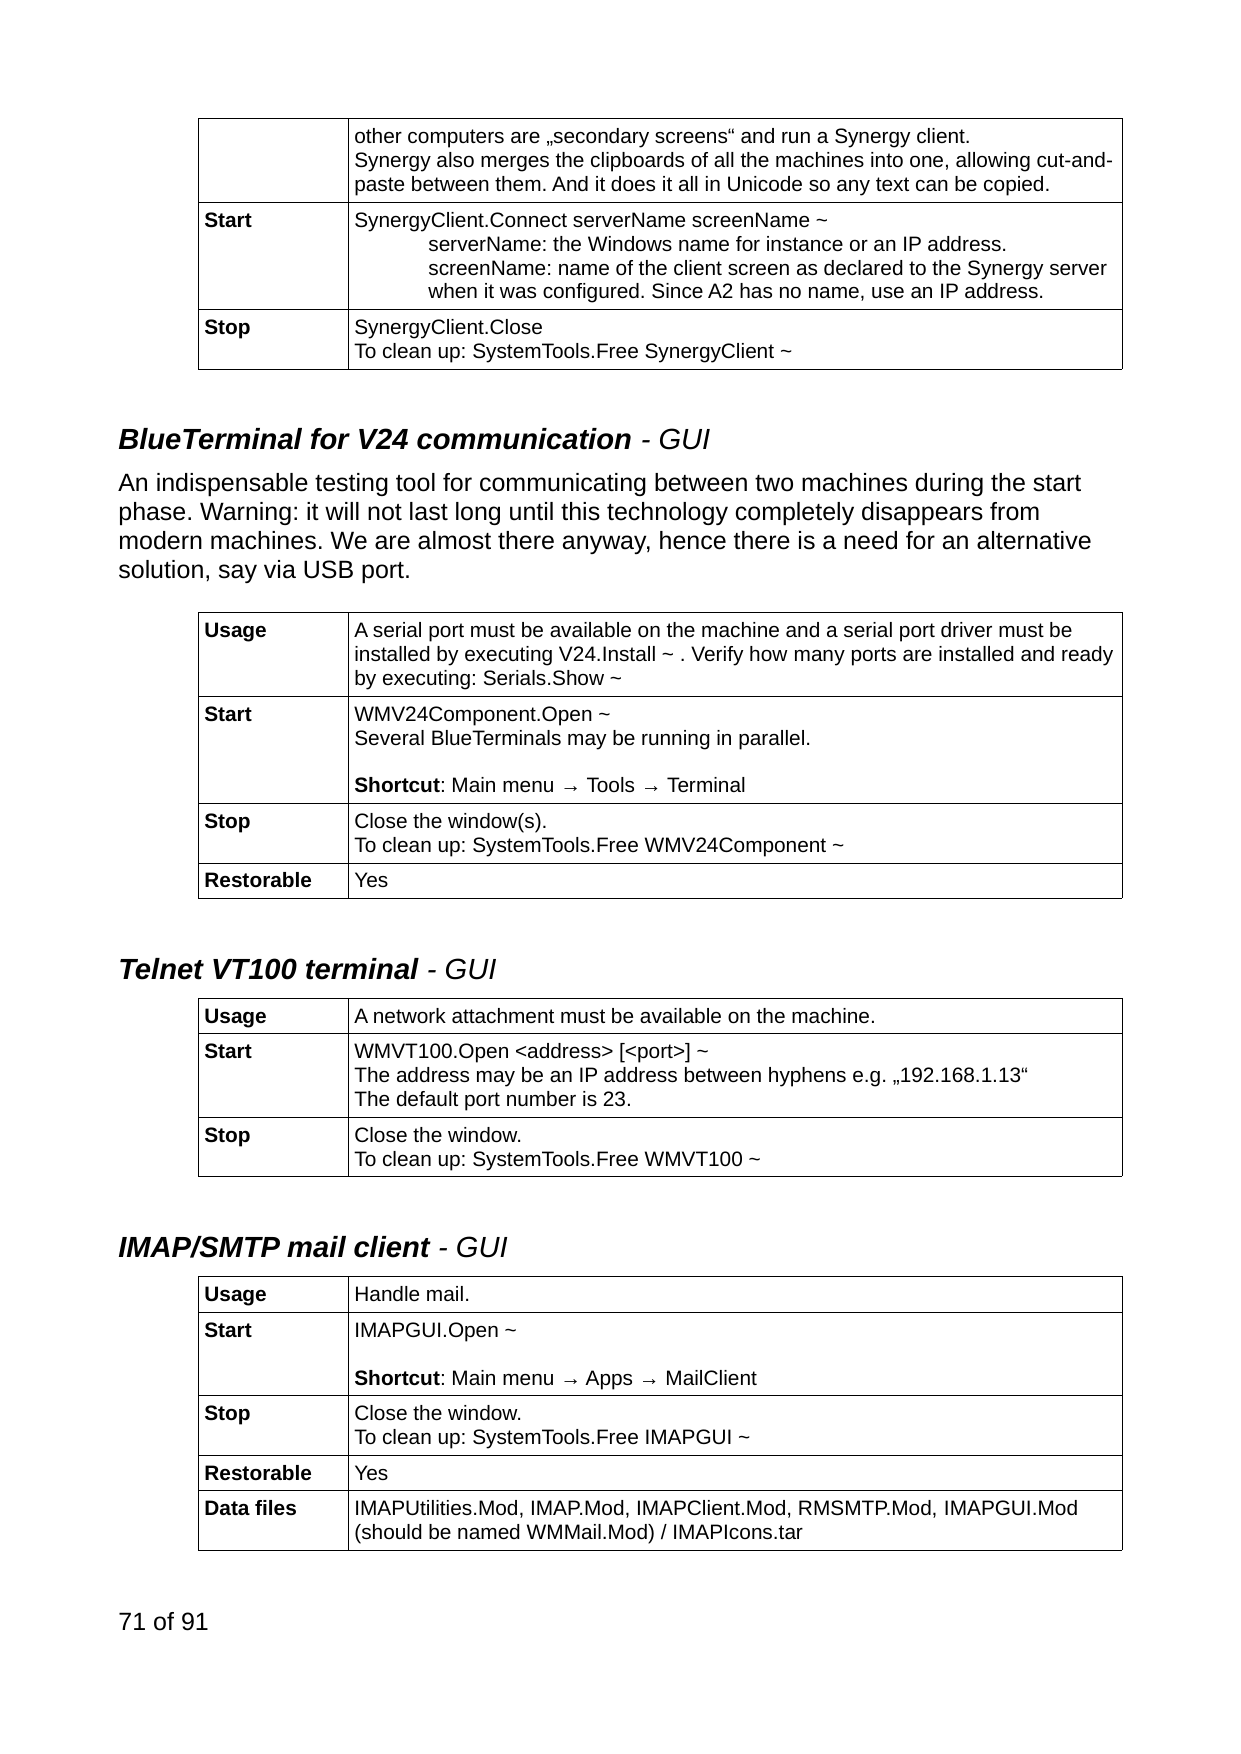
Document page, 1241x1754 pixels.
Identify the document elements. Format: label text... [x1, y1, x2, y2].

table_cell Restorable [199, 1456, 348, 1490]
table_cell Start [199, 203, 348, 309]
table_header Usage [199, 613, 348, 696]
table_cell SynergyClient.Close To clean up: SystemTools.Free SynergyClient ~ [349, 310, 1122, 368]
table_cell Stop [199, 804, 348, 862]
table_cell Start [199, 697, 348, 803]
table_header Usage [199, 999, 348, 1033]
subtitle BlueTerminal for V24 communication - GUI [118, 422, 1122, 456]
table_header other computers are „secondary screens“ and run a Synergy client. Synergy also merges the clipboards of all the machines into one, allowing cut-and-paste between them. And it does it all in Unicode so any text can be copied. [349, 119, 1122, 202]
table_cell Start [199, 1313, 348, 1395]
table_cell IMAPUtilities.Mod, IMAP.Mod, IMAPClient.Mod, RMSMTP.Mod, IMAPGUI.Mod (should be named WMMail.Mod) / IMAPIcons.tar [349, 1491, 1122, 1549]
table_cell Close the window. To clean up: SystemTools.Free IMAPGUI ~ [349, 1396, 1122, 1454]
subtitle IMAP/SMTP mail client - GUI [118, 1230, 1122, 1264]
table_header [199, 119, 348, 202]
table_cell Stop [199, 310, 348, 368]
table_cell Stop [199, 1396, 348, 1454]
table_cell Close the window(s). To clean up: SystemTools.Free WMV24Component ~ [349, 804, 1122, 862]
table_cell WMVT100.Open <address> [<port>] ~ The address may be an IP address between hyphens e.g. „192.168.1.13“ The default port number is 23. [349, 1034, 1122, 1117]
text An indispensable testing tool for communicating between two machines during the start phase. Warning: it will not last long until this technology completely disappears from modern machines. We are almost there anyway, hence there is a need for an alternative solution, say via USB port. [118, 468, 1122, 583]
table_header A serial port must be available on the machine and a serial port driver must be installed by executing V24.Install ~ . Verify how many ports are installed and ready by executing: Serials.Show ~ [349, 613, 1122, 696]
table_cell Stop [199, 1118, 348, 1176]
table_header Handle mail. [349, 1277, 1122, 1312]
table_cell Yes [349, 864, 1122, 898]
table_header Usage [199, 1277, 348, 1312]
table_cell Close the window. To clean up: SystemTools.Free WMVT100 ~ [349, 1118, 1122, 1176]
table_cell Yes [349, 1456, 1122, 1490]
table_cell Data files [199, 1491, 348, 1549]
table_cell Restorable [199, 864, 348, 898]
table_cell SynergyClient.Connect serverName screenName ~ serverName: the Windows name for instance or an IP address. screenName: name of the client screen as declared to the Synergy server when it was configured. Since A2 has no name, use an IP address. [349, 203, 1122, 309]
table_cell WMV24Component.Open ~ Several BlueTerminals may be running in parallel. Shortcut: Main menu → Tools → Terminal [349, 697, 1122, 803]
table_header A network attachment must be available on the machine. [349, 999, 1122, 1033]
table_cell Start [199, 1034, 348, 1117]
table_cell IMAPGUI.Open ~ Shortcut: Main menu → Apps → MailClient [349, 1313, 1122, 1395]
subtitle Telnet VT100 terminal - GUI [118, 952, 1122, 985]
